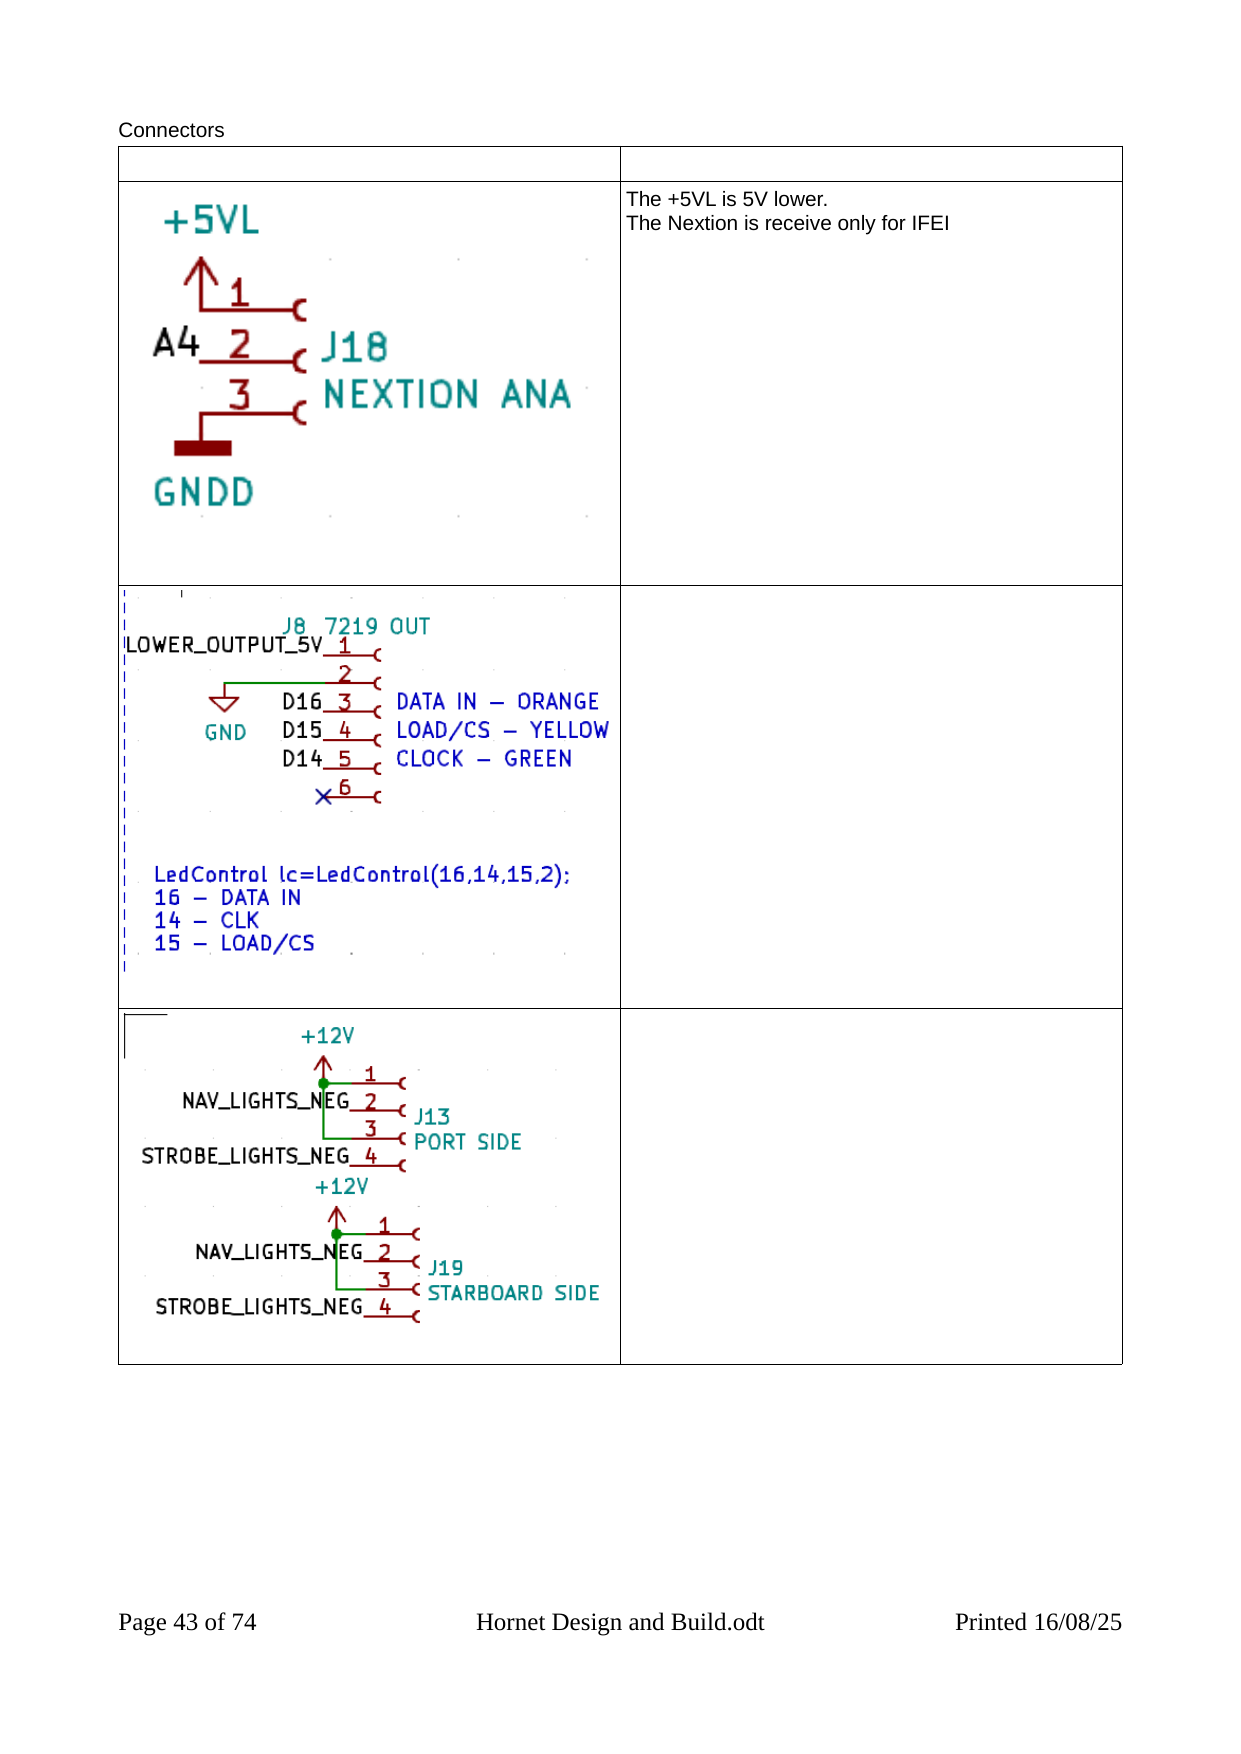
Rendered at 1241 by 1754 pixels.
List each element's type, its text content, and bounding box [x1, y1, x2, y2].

picture [123, 590, 615, 978]
text Connectors [118, 118, 1122, 142]
picture [123, 1013, 615, 1335]
table_header [621, 147, 1122, 181]
table_cell [119, 182, 620, 585]
table_cell [119, 586, 620, 1008]
table_header [119, 147, 620, 181]
picture [123, 187, 615, 556]
table_cell [119, 1009, 620, 1364]
table_cell [621, 1009, 1122, 1364]
table_cell The +5VL is 5V lower. The Nextion is receive only for IFEI [621, 182, 1122, 585]
table_cell [621, 586, 1122, 1008]
